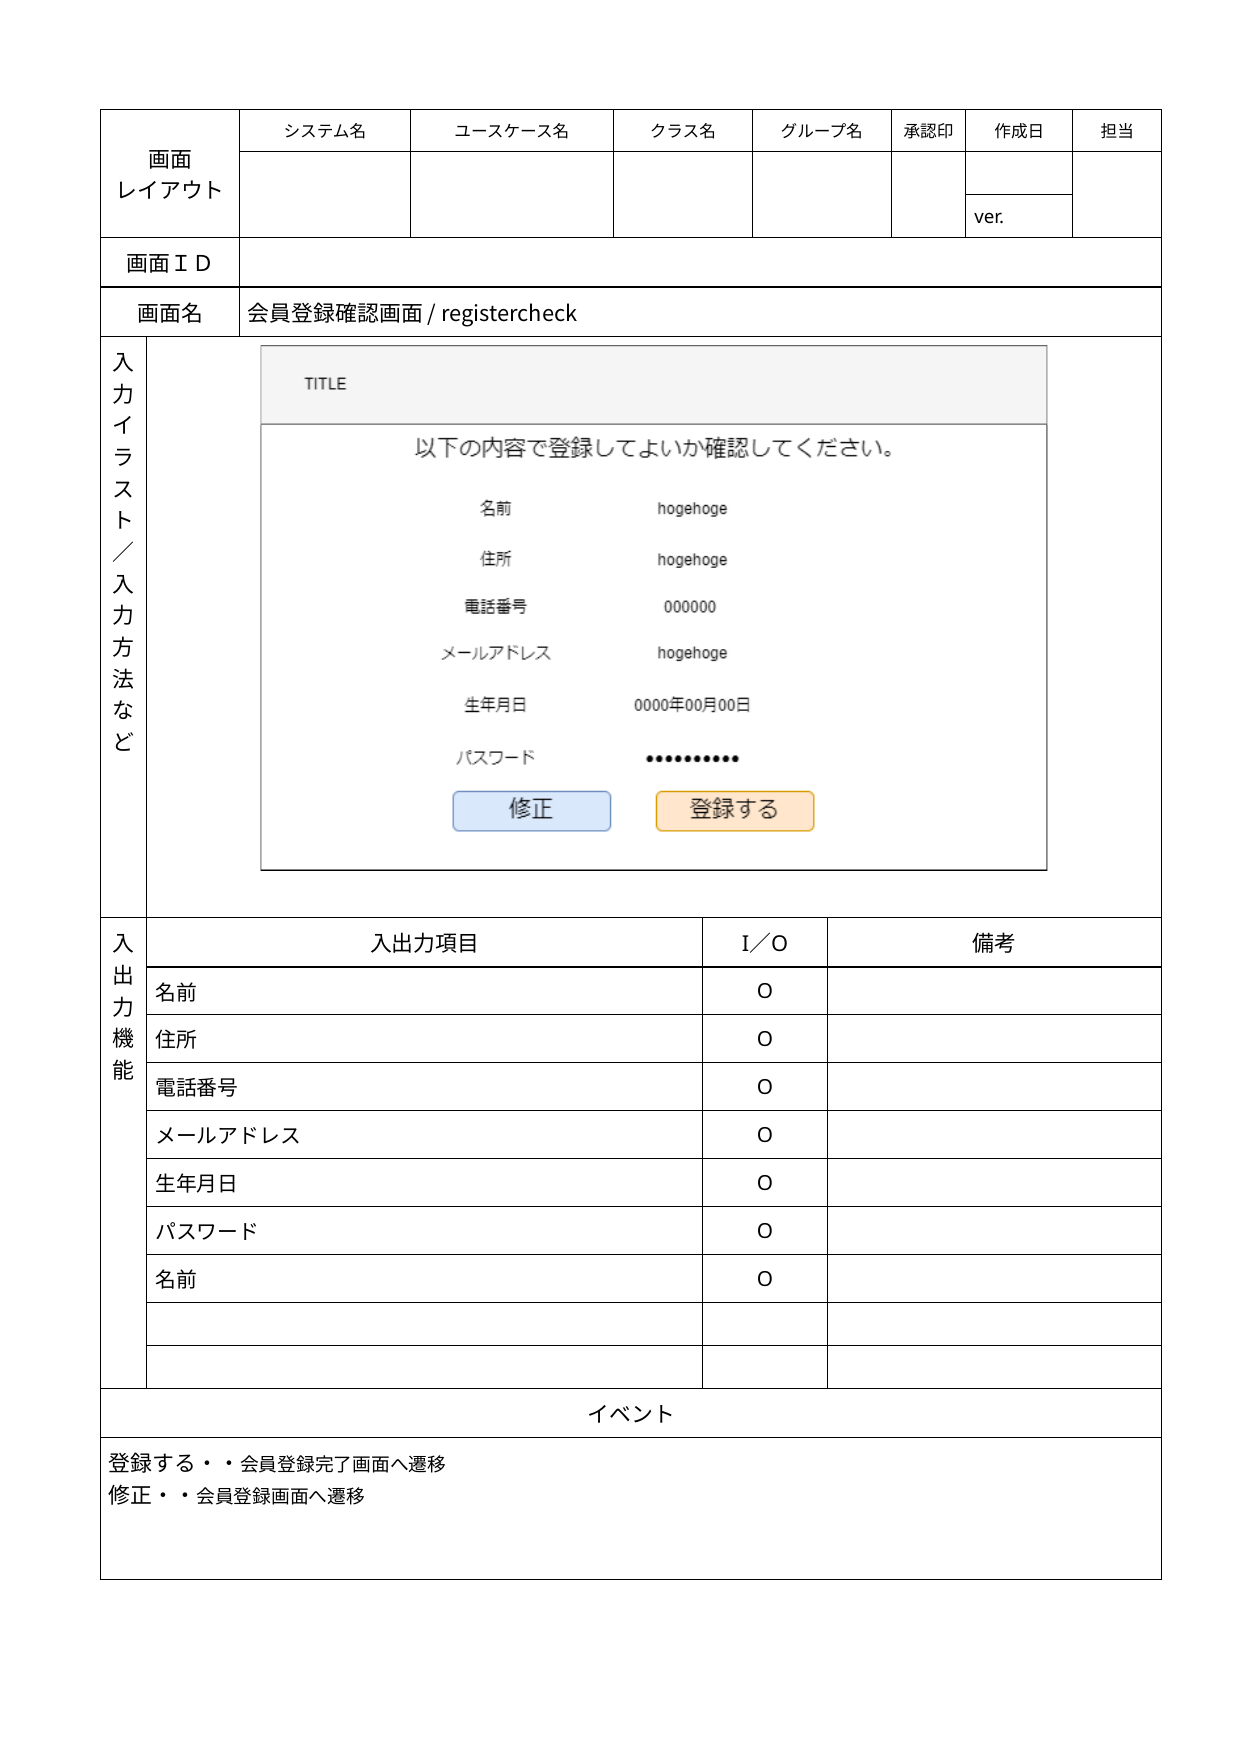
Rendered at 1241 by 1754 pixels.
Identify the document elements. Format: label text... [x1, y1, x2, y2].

table_cell パスワード [147, 1207, 702, 1254]
table_cell O [703, 1255, 827, 1302]
table_cell I／O [703, 918, 827, 966]
table_cell [828, 1207, 1161, 1254]
table_header 作成日 [966, 110, 1072, 151]
table_header システム名 [240, 110, 410, 151]
table_cell [828, 1159, 1161, 1206]
table_cell 名前 [147, 1255, 702, 1302]
table_cell [828, 968, 1161, 1014]
table_cell [147, 1346, 702, 1388]
table_cell 備考 [828, 918, 1161, 966]
table_cell 生年月日 [147, 1159, 702, 1206]
table_cell 住所 [147, 1015, 702, 1062]
table_cell [828, 1255, 1161, 1302]
table_cell [147, 1303, 702, 1345]
table_cell 名前 [147, 968, 702, 1014]
table_cell [966, 152, 1072, 194]
table_header 承認印 [892, 110, 965, 151]
table_cell [828, 1303, 1161, 1345]
table_cell 入出力項目 [147, 918, 702, 966]
table_cell [892, 152, 965, 237]
table_cell 画面名 [101, 288, 239, 336]
table_cell [828, 1063, 1161, 1110]
picture [260, 345, 1048, 871]
table_cell [828, 1346, 1161, 1388]
table_cell 画面ＩＤ [101, 238, 239, 286]
table_cell [1073, 152, 1161, 237]
table_header 担当 [1073, 110, 1161, 151]
table_cell [828, 1015, 1161, 1062]
table_cell 登録する・・会員登録完了画面へ遷移 修正・・会員登録画面へ遷移 [101, 1438, 1161, 1579]
table_header ユースケース名 [411, 110, 613, 151]
table_cell [240, 238, 1161, 286]
table_cell [614, 152, 752, 237]
table_cell O [703, 1111, 827, 1158]
table_cell [411, 152, 613, 237]
table_header クラス名 [614, 110, 752, 151]
table_cell 入出力機能 [101, 918, 146, 1388]
table_cell メールアドレス [147, 1111, 702, 1158]
table_header 画面 レイアウト [101, 110, 239, 237]
table_cell [703, 1303, 827, 1345]
table_cell 入力イラスト／入力方法など [101, 337, 146, 917]
table_cell イベント [101, 1389, 1161, 1437]
table_cell O [703, 1207, 827, 1254]
table_cell [703, 1346, 827, 1388]
table_cell O [703, 968, 827, 1014]
table_cell O [703, 1063, 827, 1110]
table_cell 会員登録確認画面 / registercheck [240, 288, 1161, 336]
table_cell [240, 152, 410, 237]
table_header グループ名 [753, 110, 891, 151]
table_cell [753, 152, 891, 237]
table_cell 電話番号 [147, 1063, 702, 1110]
table_cell [828, 1111, 1161, 1158]
table_cell O [703, 1159, 827, 1206]
table_cell [147, 337, 1161, 917]
table_cell O [703, 1015, 827, 1062]
table_cell ver. [966, 195, 1072, 237]
